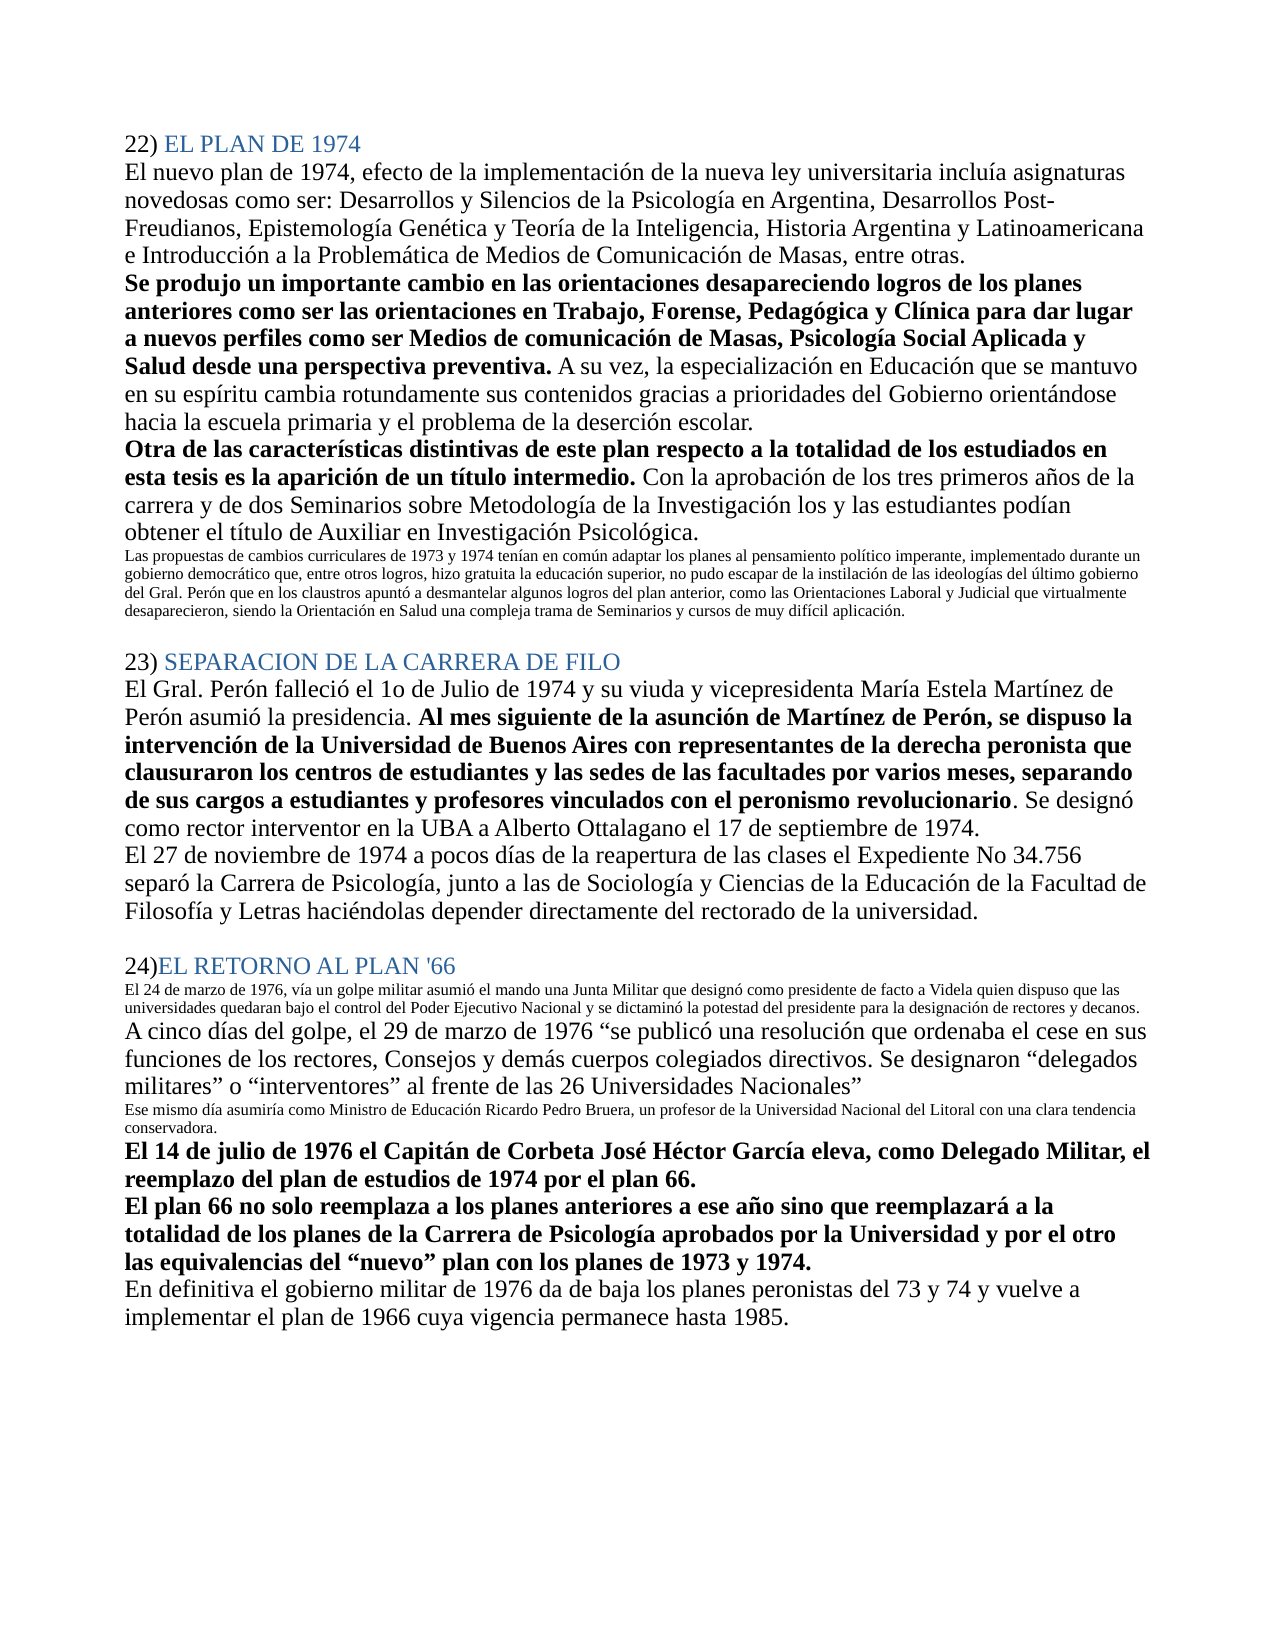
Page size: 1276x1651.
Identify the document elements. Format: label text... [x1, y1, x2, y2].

text 23) SEPARACION DE LA CARRERA DE FILO [118, 648, 1157, 675]
text El nuevo plan de 1974, efecto de la implementación de la nueva ley universitaria incluía asignaturas novedosas como ser: Desarrollos y Silencios de la Psicología en Argentina, Desarrollos Post-Freudianos, Epistemología Genética y Teoría de la Inteligencia, Historia Argentina y Latinoamericana e Introducción a la Problemática de Medios de Comunicación de Masas, entre otras. [118, 158, 1157, 269]
text Otra de las características distintivas de este plan respecto a la totalidad de los estudiados en esta tesis es la aparición de un título intermedio. Con la aprobación de los tres primeros años de la carrera y de dos Seminarios sobre Metodología de la Investigación los y las estudiantes podían obtener el título de Auxiliar en Investigación Psicológica. [118, 435, 1157, 546]
text El 14 de julio de 1976 el Capitán de Corbeta José Héctor García eleva, como Delegado Militar, el reemplazo del plan de estudios de 1974 por el plan 66. [118, 1137, 1157, 1192]
text Ese mismo día asumiría como Ministro de Educación Ricardo Pedro Bruera, un profesor de la Universidad Nacional del Litoral con una clara tendencia conservadora. [118, 1100, 1157, 1137]
text En definitiva el gobierno militar de 1976 da de baja los planes peronistas del 73 y 74 y vuelve a implementar el plan de 1966 cuya vigencia permanece hasta 1985. [118, 1276, 1157, 1331]
text 24)EL RETORNO AL PLAN '66 [118, 952, 1157, 980]
text El Gral. Perón falleció el 1o de Julio de 1974 y su viuda y vicepresidenta María Estela Martínez de Perón asumió la presidencia. Al mes siguiente de la asunción de Martínez de Perón, se dispuso la intervención de la Universidad de Buenos Aires con representantes de la derecha peronista que clausuraron los centros de estudiantes y las sedes de las facultades por varios meses, separando de sus cargos a estudiantes y profesores vinculados con el peronismo revolucionario. Se designó como rector interventor en la UBA a Alberto Ottalagano el 17 de septiembre de 1974. [118, 675, 1157, 842]
text El 27 de noviembre de 1974 a pocos días de la reapertura de las clases el Expediente No 34.756 separó la Carrera de Psicología, junto a las de Sociología y Ciencias de la Educación de la Facultad de Filosofía y Letras haciéndolas depender directamente del rectorado de la universidad. [118, 842, 1157, 925]
text El 24 de marzo de 1976, vía un golpe militar asumió el mando una Junta Militar que designó como presidente de facto a Videla quien dispuso que las universidades quedaran bajo el control del Poder Ejecutivo Nacional y se dictaminó la potestad del presidente para la designación de rectores y decanos. [118, 980, 1157, 1017]
text El plan 66 no solo reemplaza a los planes anteriores a ese año sino que reemplazará a la totalidad de los planes de la Carrera de Psicología aprobados por la Universidad y por el otro las equivalencias del “nuevo” plan con los planes de 1973 y 1974. [118, 1192, 1157, 1276]
text Se produjo un importante cambio en las orientaciones desapareciendo logros de los planes anteriores como ser las orientaciones en Trabajo, Forense, Pedagógica y Clínica para dar lugar a nuevos perfiles como ser Medios de comunicación de Masas, Psicología Social Aplicada y Salud desde una perspectiva preventiva. A su vez, la especialización en Educación que se mantuvo en su espíritu cambia rotundamente sus contenidos gracias a prioridades del Gobierno orientándose hacia la escuela primaria y el problema de la deserción escolar. [118, 269, 1157, 435]
text Las propuestas de cambios curriculares de 1973 y 1974 tenían en común adaptar los planes al pensamiento político imperante, implementado durante un gobierno democrático que, entre otros logros, hizo gratuita la educación superior, no pudo escapar de la instilación de las ideologías del último gobierno del Gral. Perón que en los claustros apuntó a desmantelar algunos logros del plan anterior, como las Orientaciones Laboral y Judicial que virtualmente desaparecieron, siendo la Orientación en Salud una compleja trama de Seminarios y cursos de muy difícil aplicación. [118, 546, 1157, 620]
text A cinco días del golpe, el 29 de marzo de 1976 “se publicó una resolución que ordenaba el cese en sus funciones de los rectores, Consejos y demás cuerpos colegiados directivos. Se designaron “delegados militares” o “interventores” al frente de las 26 Universidades Nacionales” [118, 1017, 1157, 1100]
text 22) EL PLAN DE 1974 [118, 124, 1157, 158]
